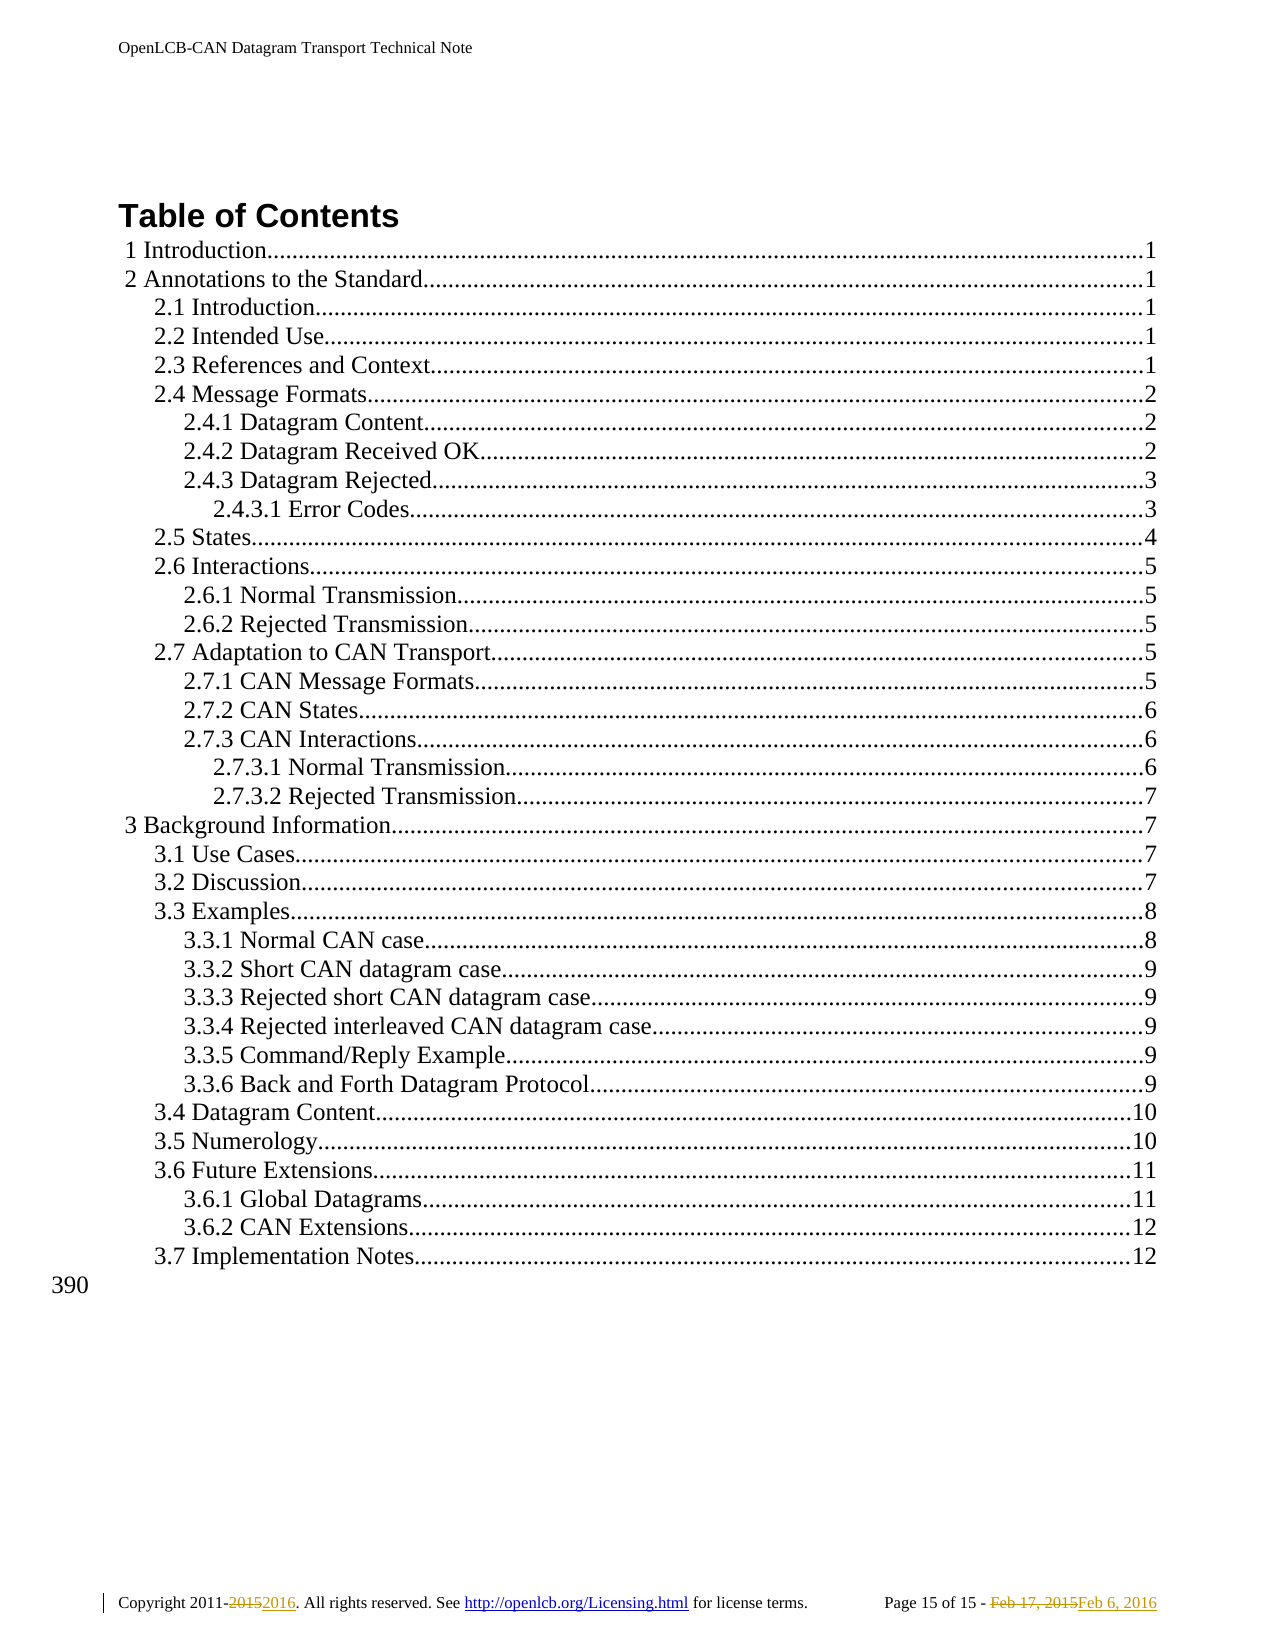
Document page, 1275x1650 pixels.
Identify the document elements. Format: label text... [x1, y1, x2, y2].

text 3.3.1 Normal CAN case 8 [177, 925, 1157, 954]
text 3.4 Datagram Content 10 [148, 1097, 1157, 1126]
text 2.7 Adaptation to CAN Transport 5 [148, 637, 1157, 666]
text 2.3 References and Context 1 [148, 350, 1157, 379]
text 3.3 Examples 8 [148, 896, 1157, 925]
text 2.4.3.1 Error Codes 3 [207, 494, 1157, 522]
text 1 Introduction 1 [118, 235, 1157, 264]
text 3.5 Numerology 10 [148, 1126, 1157, 1155]
text 3.2 Discussion 7 [148, 867, 1157, 896]
text 2.4.3 Datagram Rejected 3 [177, 465, 1157, 494]
text 2 Annotations to the Standard 1 [118, 264, 1157, 292]
text 3.3.5 Command/Reply Example 9 [177, 1040, 1157, 1069]
text 3 Background Information 7 [118, 810, 1157, 839]
text 3.6 Future Extensions 11 [148, 1155, 1157, 1184]
text 2.5 States 4 [148, 522, 1157, 551]
text 3.6.2 CAN Extensions 12 [177, 1212, 1157, 1241]
text 2.7.3.1 Normal Transmission 6 [207, 752, 1157, 781]
text 2.4.1 Datagram Content 2 [177, 407, 1157, 436]
text 3.3.3 Rejected short CAN datagram case 9 [177, 982, 1157, 1011]
text 2.6 Interactions 5 [148, 551, 1157, 580]
text 2.2 Intended Use 1 [148, 321, 1157, 350]
text 3.6.1 Global Datagrams 11 [177, 1184, 1157, 1212]
text 2.4.2 Datagram Received OK 2 [177, 436, 1157, 465]
text 2.6.2 Rejected Transmission 5 [177, 609, 1157, 637]
text 2.7.3.2 Rejected Transmission 7 [207, 781, 1157, 810]
text 3.3.4 Rejected interleaved CAN datagram case 9 [177, 1011, 1157, 1040]
text 2.7.1 CAN Message Formats 5 [177, 666, 1157, 695]
subtitle Table of Contents [118, 196, 1157, 235]
text 2.7.3 CAN Interactions 6 [177, 724, 1157, 752]
text 2.6.1 Normal Transmission 5 [177, 580, 1157, 609]
text 2.4 Message Formats 2 [148, 379, 1157, 407]
text 2.7.2 CAN States 6 [177, 695, 1157, 724]
text 2.1 Introduction 1 [148, 292, 1157, 321]
text 3.1 Use Cases 7 [148, 839, 1157, 867]
text 3.3.2 Short CAN datagram case 9 [177, 954, 1157, 982]
text 3.7 Implementation Notes 12 [148, 1241, 1157, 1270]
text 3.3.6 Back and Forth Datagram Protocol 9 [177, 1069, 1157, 1097]
